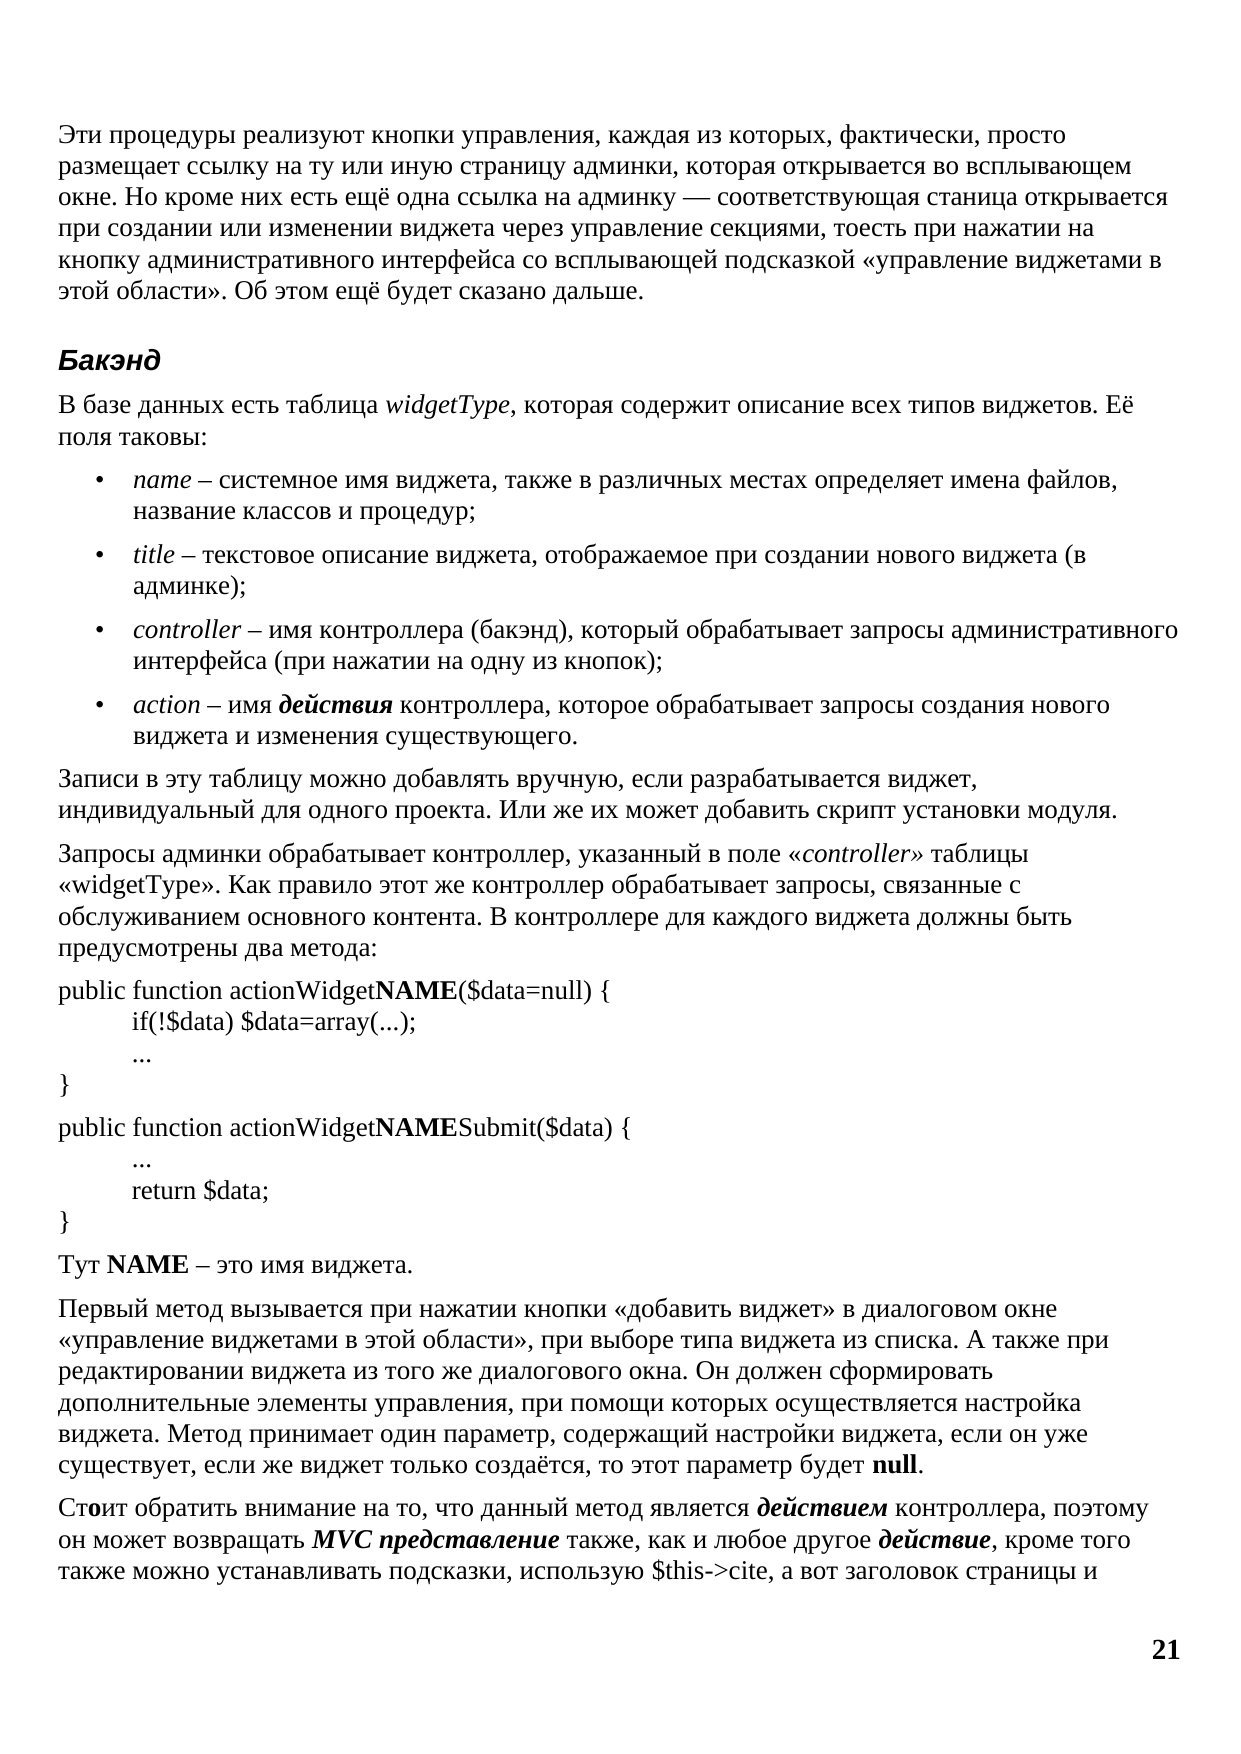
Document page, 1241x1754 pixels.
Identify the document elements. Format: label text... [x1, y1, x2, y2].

text Запросы админки обрабатывает контроллер, указанный в поле «controller» таблицы «widgetType». Как правило этот же контроллер обрабатывает запросы, связанные с обслуживанием основного контента. В контроллере для каждого виджета должны быть предусмотрены два метода: [58, 837, 1181, 962]
text Эти процедуры реализуют кнопки управления, каждая из которых, фактически, просто размещает ссылку на ту или иную страницу админки, которая открывается во всплывающем окне. Но кроме них есть ещё одна ссылка на админку — соответствующая станица открывается при создании или изменении виджета через управление секциями, тоесть при нажатии на кнопку административного интерфейса со всплывающей подсказкой «управление виджетами в этой области». Об этом ещё будет сказано дальше. [58, 118, 1181, 305]
text Первый метод вызывается при нажатии кнопки «добавить виджет» в диалоговом окне «управление виджетами в этой области», при выборе типа виджета из списка. А также при редактировании виджета из того же диалогового окна. Он должен сформировать дополнительные элементы управления, при помощи которых осуществляется настройка виджета. Метод принимает один параметр, содержащий настройки виджета, если он уже существует, если же виджет только создаётся, то этот параметр будет null. [58, 1292, 1181, 1479]
text public function actionWidgetNAME($data=null) { if(!$data) $data=array(...); ... } [58, 974, 1181, 1099]
list action – имя действия контроллера, которое обрабатывает запросы создания нового виджета и изменения существующего. [95, 688, 1181, 750]
text Записи в эту таблицу можно добавлять вручную, если разрабатывается виджет, индивидуальный для одного проекта. Или же их может добавить скрипт установки модуля. [58, 762, 1181, 825]
list name – системное имя виджета, также в различных местах определяет имена файлов, название классов и процедур; [95, 463, 1181, 526]
text Стоит обратить внимание на то, что данный метод является действием контроллера, поэтому он может возвращать MVC представление также, как и любое другое действие, кроме того также можно устанавливать подсказки, использую $this->cite, а вот заголовок страницы и [58, 1492, 1181, 1585]
list controller – имя контроллера (бакэнд), который обрабатывает запросы административного интерфейса (при нажатии на одну из кнопок); [95, 613, 1181, 675]
text public function actionWidgetNAMESubmit($data) { ... return $data; } [58, 1111, 1181, 1236]
text Тут NAME – это имя виджета. [58, 1248, 1181, 1280]
subtitle Бакэнд [58, 342, 1181, 376]
list title – текстовое описание виджета, отображаемое при создании нового виджета (в админке); [95, 538, 1181, 600]
text В базе данных есть таблица widgetType, которая содержит описание всех типов виджетов. Её поля таковы: [58, 388, 1181, 451]
